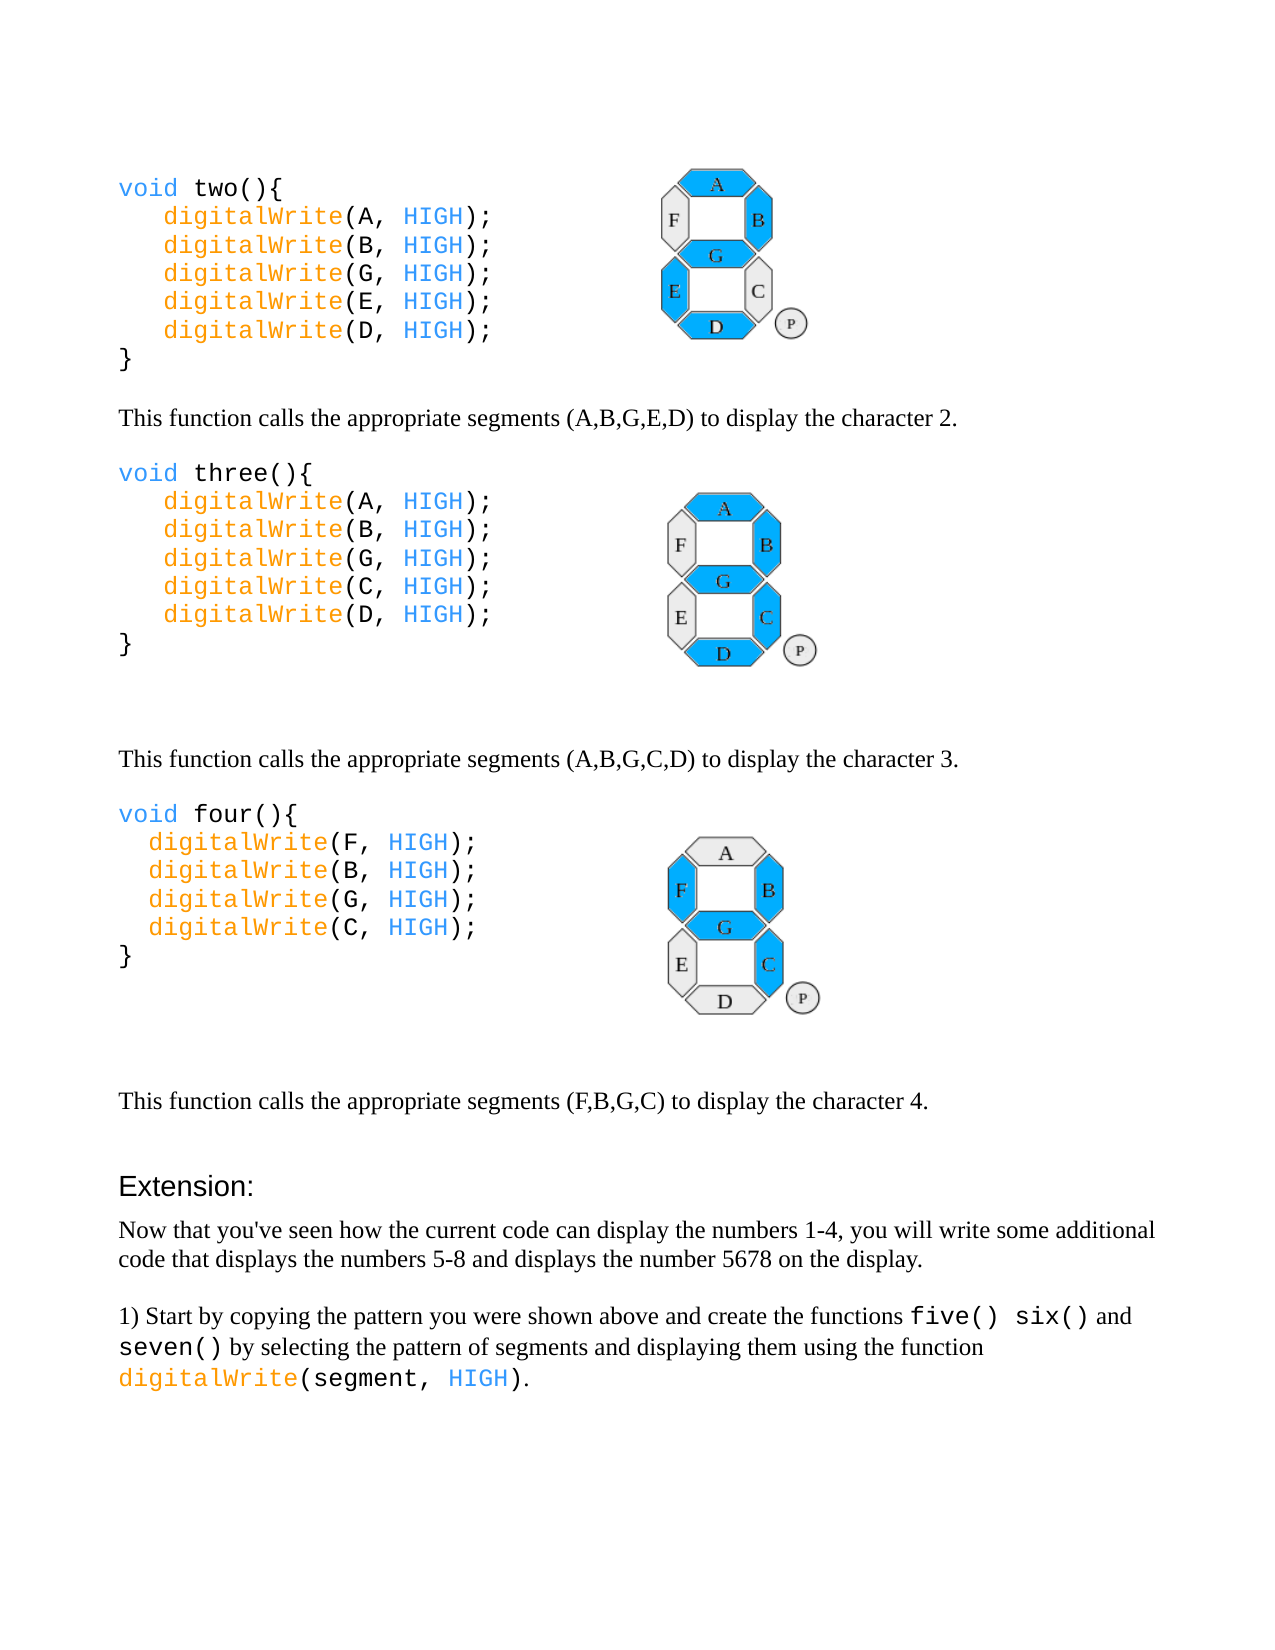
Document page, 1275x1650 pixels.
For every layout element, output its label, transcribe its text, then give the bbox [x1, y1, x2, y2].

text [851, 261, 1157, 289]
subtitle Extension: [118, 1169, 1157, 1202]
text digitalWrite(A, HIGH); [118, 488, 595, 517]
text [861, 630, 1157, 658]
text digitalWrite(C, HIGH); [118, 915, 594, 943]
text void two(){ [118, 118, 1157, 204]
text void four(){ [118, 801, 594, 830]
text digitalWrite(B, HIGH); [118, 858, 594, 886]
text digitalWrite(A, HIGH); [118, 204, 590, 232]
picture [590, 121, 851, 381]
text This function calls the appropriate segments (F,B,G,C) to display the character 4. [118, 1086, 1157, 1115]
text [865, 915, 1157, 943]
text digitalWrite(F, HIGH); [118, 830, 594, 858]
text [851, 232, 1157, 261]
picture [594, 786, 865, 1058]
text } [118, 943, 594, 971]
text [865, 830, 1157, 858]
text [865, 858, 1157, 886]
text [861, 460, 1157, 488]
text digitalWrite(G, HIGH); [118, 545, 595, 573]
text digitalWrite(D, HIGH); [118, 602, 595, 630]
text This function calls the appropriate segments (A,B,G,C,D) to display the character 3. [118, 744, 1157, 773]
text [861, 488, 1157, 517]
text digitalWrite(G, HIGH); [118, 261, 590, 289]
text digitalWrite(E, HIGH); [118, 289, 590, 317]
text digitalWrite(C, HIGH); [118, 573, 595, 602]
text [851, 289, 1157, 317]
text digitalWrite(G, HIGH); [118, 886, 594, 915]
text [861, 602, 1157, 630]
text This function calls the appropriate segments (A,B,G,E,D) to display the character 2. [118, 403, 1157, 431]
text [865, 943, 1157, 971]
text [865, 886, 1157, 915]
text [861, 517, 1157, 545]
text digitalWrite(B, HIGH); [118, 517, 595, 545]
text digitalWrite(B, HIGH); [118, 232, 590, 261]
text } [118, 630, 595, 658]
text [865, 801, 1157, 830]
text [861, 573, 1157, 602]
text } [118, 346, 590, 374]
text [851, 204, 1157, 232]
text digitalWrite(D, HIGH); [118, 317, 590, 346]
text Now that you've seen how the current code can display the numbers 1-4, you will write some additional code that displays the numbers 5-8 and displays the number 5678 on the display. 1) Start by copying the pattern you were shown above and create the functions five() six() and seven() by selecting the pattern of segments and displaying them using the function digitalWrite(segment, HIGH). [118, 1215, 1157, 1394]
text [851, 317, 1157, 346]
picture [595, 443, 861, 709]
text void three(){ [118, 460, 595, 488]
text [851, 346, 1157, 374]
text [861, 545, 1157, 573]
